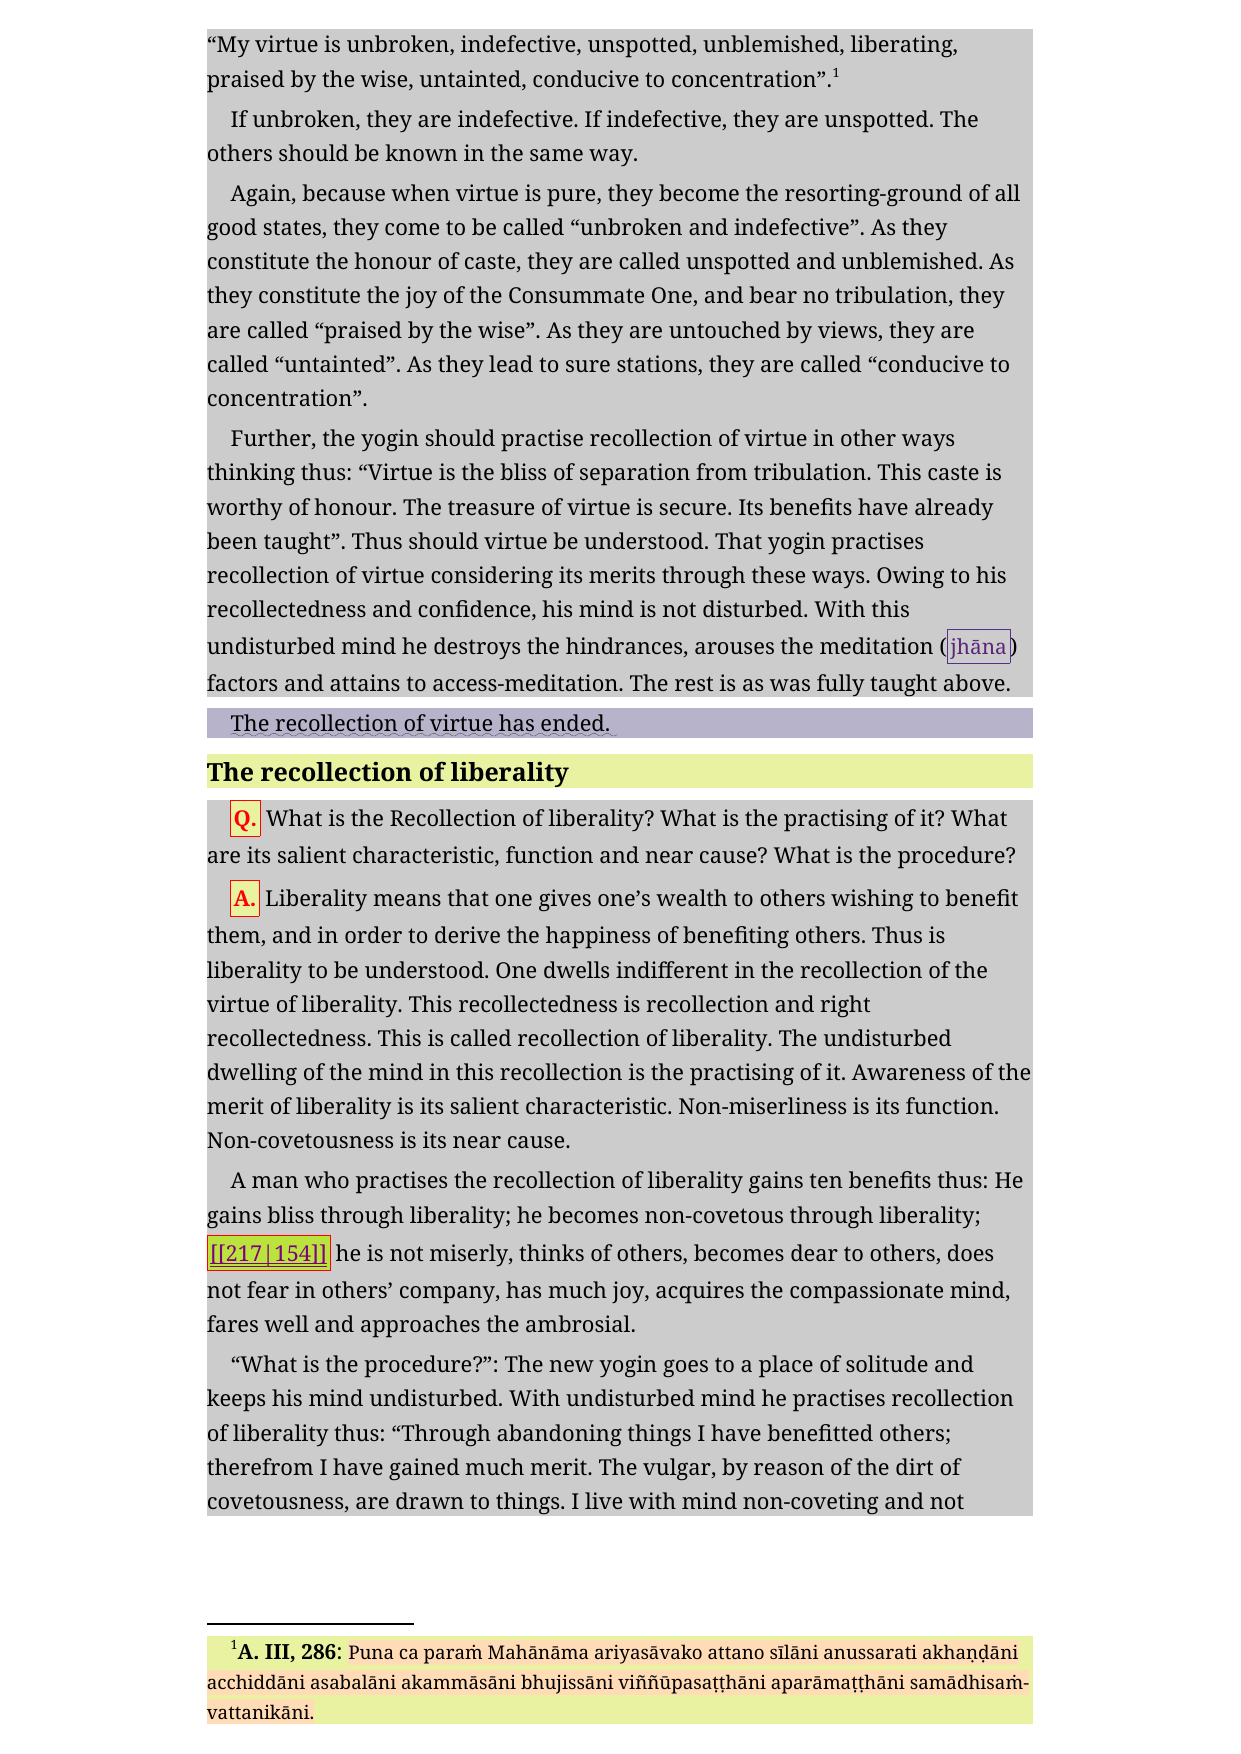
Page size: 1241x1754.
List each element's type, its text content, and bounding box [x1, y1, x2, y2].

text Further, the yogin should practise recollection of virtue in other ways thinking thus: “Virtue is the bliss of separation from tribulation. This caste is worthy of honour. The treasure of virtue is secure. Its benefits have already been taught”. Thus should virtue be understood. That yogin practises recollection of virtue considering its merits through these ways. Owing to his recollectedness and confidence, his mind is not disturbed. With this undisturbed mind he destroys the hindrances, arouses the meditation (jhāna) factors and attains to access-meditation. The rest is as was fully taught above. [207, 423, 1033, 697]
text “My virtue is unbroken, indefective, unspotted, unblemished, liberating, praised by the wise, untainted, conducive to concentration”. [207, 29, 1033, 93]
text “What is the procedure?”: The new yogin goes to a place of solitude and keeps his mind undisturbed. With undisturbed mind he practises recollection of liberality thus: “Through abandoning things I have benefitted others; therefrom I have gained much merit. The vulgar, by reason of the dirt of covetousness, are drawn to things. I live with mind non-coveting and not [207, 1349, 1033, 1516]
text A. Liberality means that one gives one’s wealth to others wishing to benefit them, and in order to derive the happiness of benefiting others. Thus is liberality to be understood. One dwells indifferent in the recollection of the virtue of liberality. This recollectedness is recollection and right recollectedness. This is called recollection of liberality. The undisturbed dwelling of the mind in this recollection is the practising of it. Awareness of the merit of liberality is its salient characteristic. Non-miserliness is its function. Non-covetousness is its near cause. [207, 880, 1033, 1155]
text If unbroken, they are indefective. If indefective, they are unspotted. The others should be known in the same way. [207, 104, 1033, 168]
text A. III, 286: Puna ca paraṁ Mahānāma ariyasāvako attano sīlāni anussarati akhaṇḍāni acchiddāni asabalāni akammāsāni bhujissāni viññūpasaṭṭhāni aparāmaṭṭhāni samādhisaṁ-vattanikāni. [207, 1636, 1033, 1724]
subtitle The recollection of liberality [207, 754, 1033, 788]
text A man who practises the recollection of liberality gains ten benefits thus: He gains bliss through liberality; he becomes non-covetous through liberality; [[217|154]] he is not miserly, thinks of others, becomes dear to others, does not fear in others’ company, has much joy, acquires the compassionate mind, fares well and approaches the ambrosial. [207, 1166, 1033, 1339]
text Again, because when virtue is pure, they become the resorting-ground of all good states, they come to be called “unbroken and indefective”. As they constitute the honour of caste, they are called unspotted and unblemished. As they constitute the joy of the Consummate One, and bear no tribulation, they are called “praised by the wise”. As they are untouched by views, they are called “untainted”. As they lead to sure stations, they are called “conducive to concentration”. [207, 178, 1033, 413]
text The recollection of virtue has ended. [207, 708, 1033, 738]
text Q. What is the Recollection of liberality? What is the practising of it? What are its salient characteristic, function and near cause? What is the procedure? [207, 800, 1033, 870]
